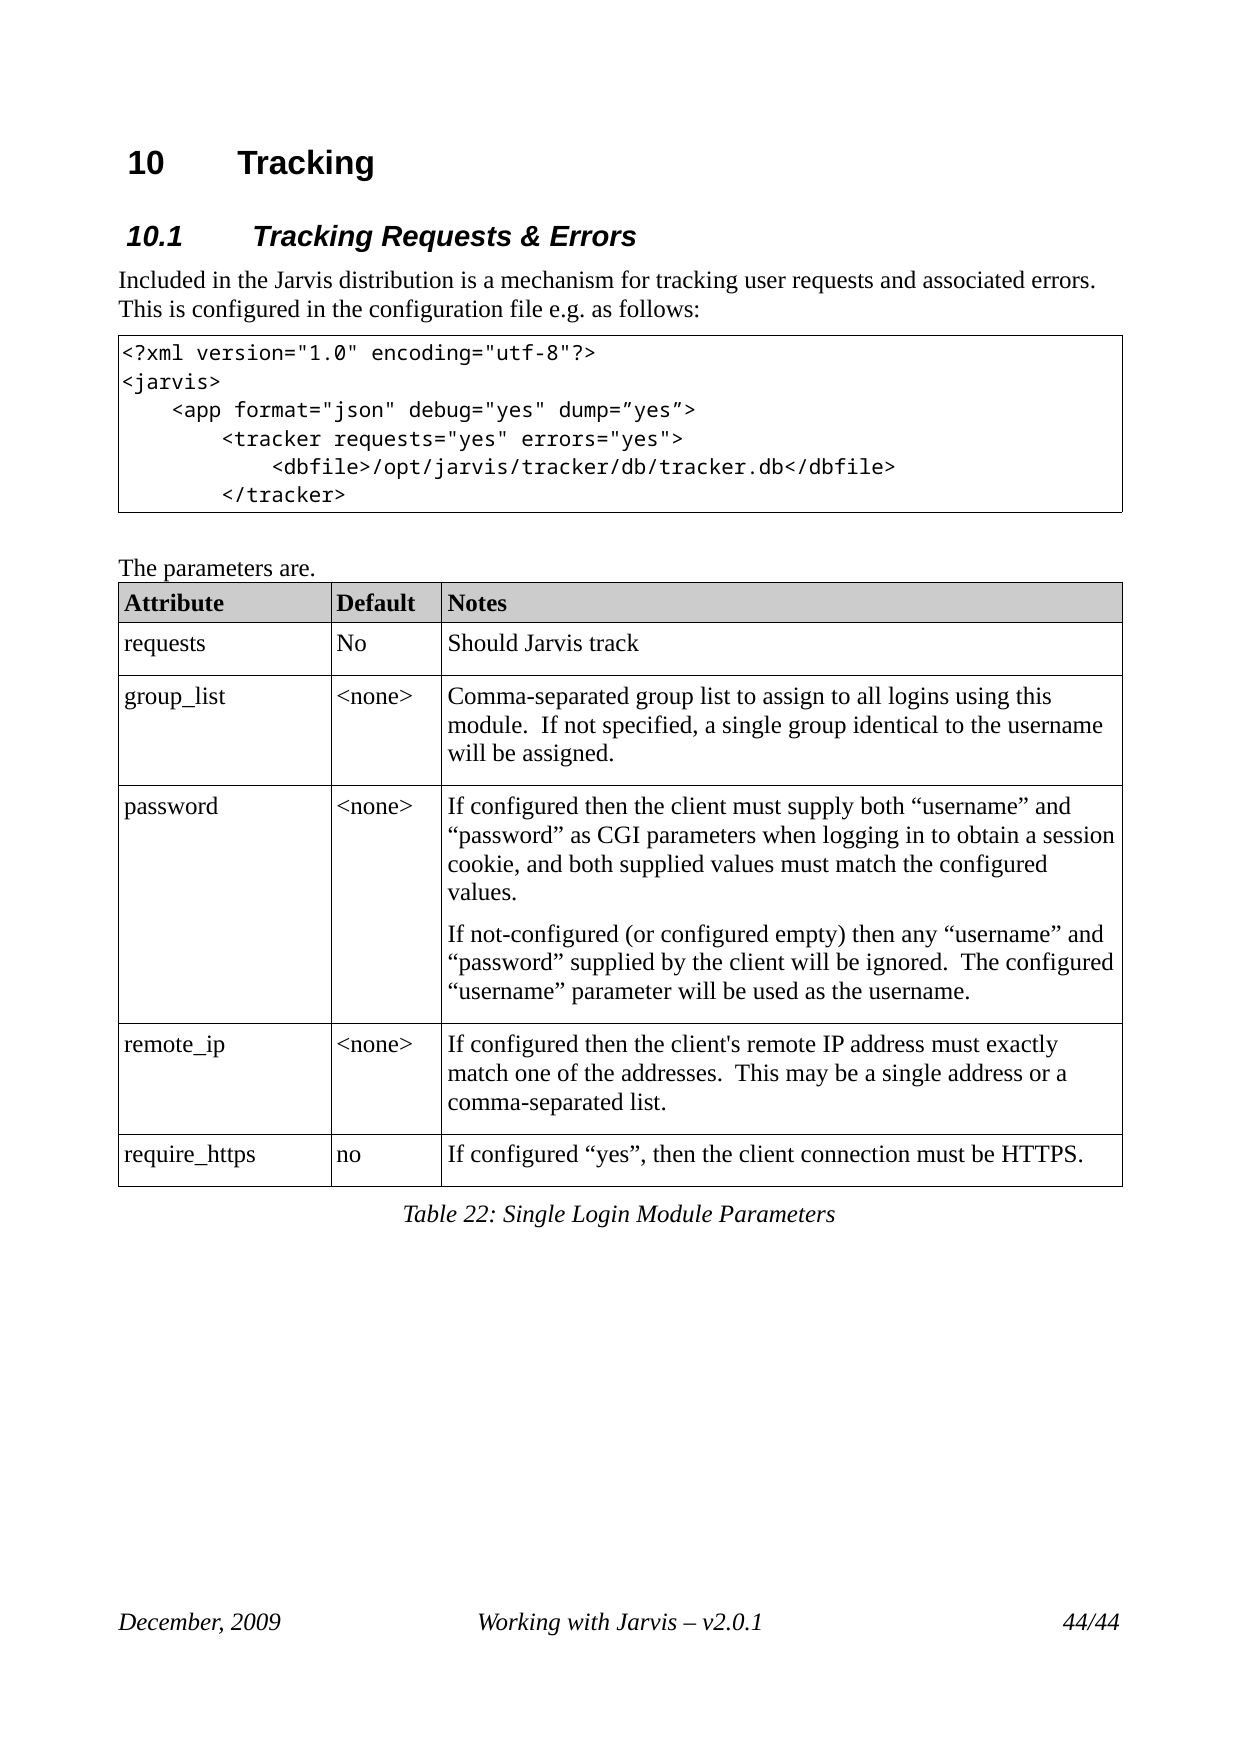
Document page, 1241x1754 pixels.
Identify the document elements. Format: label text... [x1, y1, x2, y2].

table_header Notes [442, 583, 1122, 622]
table_cell <none> [332, 1024, 441, 1133]
table_header Default [332, 583, 441, 622]
table_cell require_https [119, 1135, 331, 1186]
subtitle Tracking Requests & Errors [118, 219, 1122, 253]
text <dbfile>/opt/jarvis/tracker/db/tracker.db</dbfile> [119, 449, 1122, 477]
table_cell No [332, 623, 441, 675]
table_cell If configured then the client's remote IP address must exactly match one of the addresses. This may be a single address or a comma-separated list. [442, 1024, 1122, 1133]
text The parameters are. [118, 553, 1122, 582]
table_cell If configured then the client must supply both “username” and “password” as CGI parameters when logging in to obtain a session cookie, and both supplied values must match the configured values. If not-configured (or configured empty) then any “username” and “password” supplied by the client will be ignored. The configured “username” parameter will be used as the username. [442, 786, 1122, 1023]
text </tracker> [119, 477, 1122, 512]
text <tracker requests="yes" errors="yes"> [119, 421, 1122, 449]
table_cell If configured “yes”, then the client connection must be HTTPS. [442, 1135, 1122, 1186]
table_cell <none> [332, 786, 441, 1023]
table_header Attribute [119, 583, 331, 622]
table_cell group_list [119, 676, 331, 785]
table_cell remote_ip [119, 1024, 331, 1133]
text Table 22: Single Login Module Parameters [118, 1199, 1122, 1228]
table_cell <none> [332, 676, 441, 785]
table_cell requests [119, 623, 331, 675]
text <?xml version="1.0" encoding="utf-8"?> [119, 336, 1122, 364]
text <jarvis> [119, 364, 1122, 392]
table_cell password [119, 786, 331, 1023]
table_cell Comma-separated group list to assign to all logins using this module. If not specified, a single group identical to the username will be assigned. [442, 676, 1122, 785]
subtitle Tracking [118, 143, 1122, 182]
text Included in the Jarvis distribution is a mechanism for tracking user requests and associated errors. This is configured in the configuration file e.g. as follows: [118, 265, 1122, 323]
text <app format="json" debug="yes" dump=”yes”> [119, 392, 1122, 421]
table_cell no [332, 1135, 441, 1186]
table_cell Should Jarvis track [442, 623, 1122, 675]
